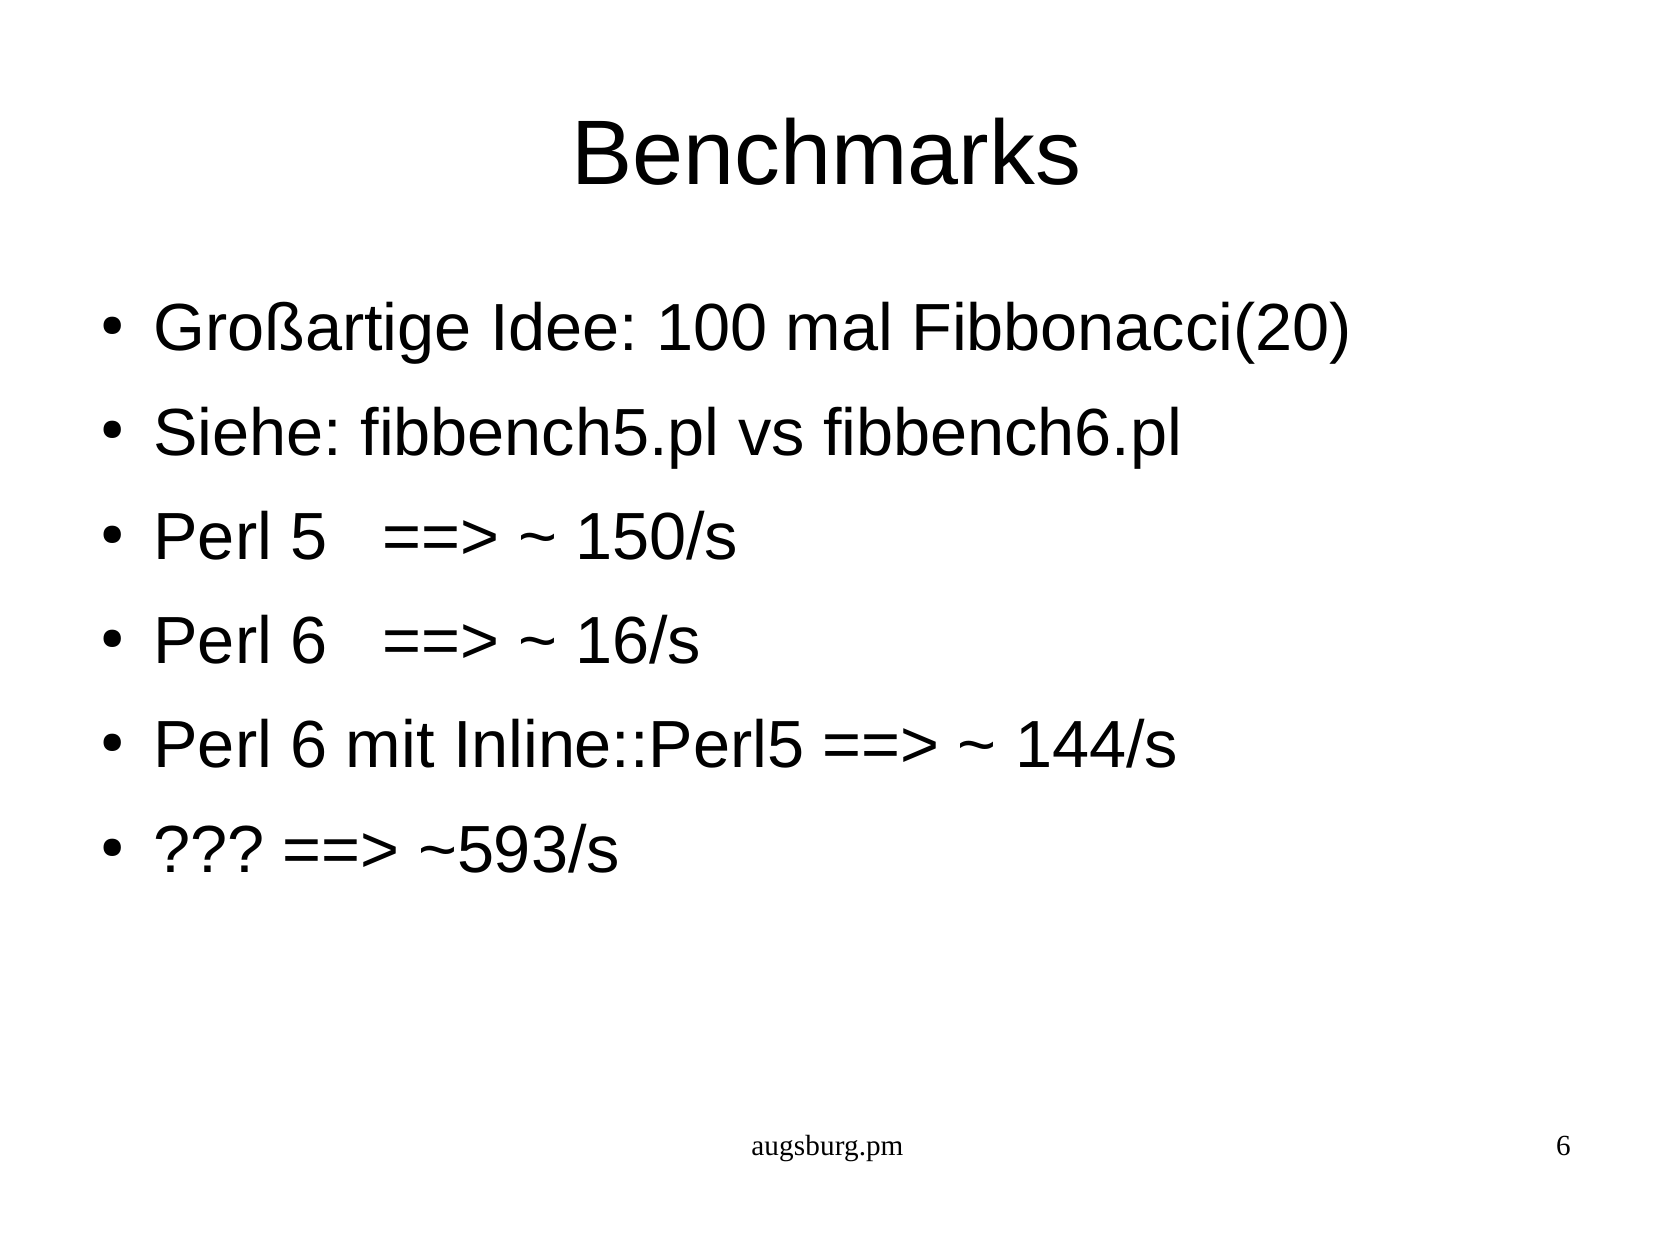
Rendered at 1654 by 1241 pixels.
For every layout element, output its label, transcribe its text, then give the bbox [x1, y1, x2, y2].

list Großartige Idee: 100 mal Fibbonacci(20) Siehe: fibbench5.pl vs fibbench6.pl Perl 5 ==> ~ 150/s Perl 6 ==> ~ 16/s Perl 6 mit Inline::Perl5 ==> ~ 144/s ??? ==> ~593/s [82, 290, 1571, 1010]
title Benchmarks [82, 49, 1571, 257]
